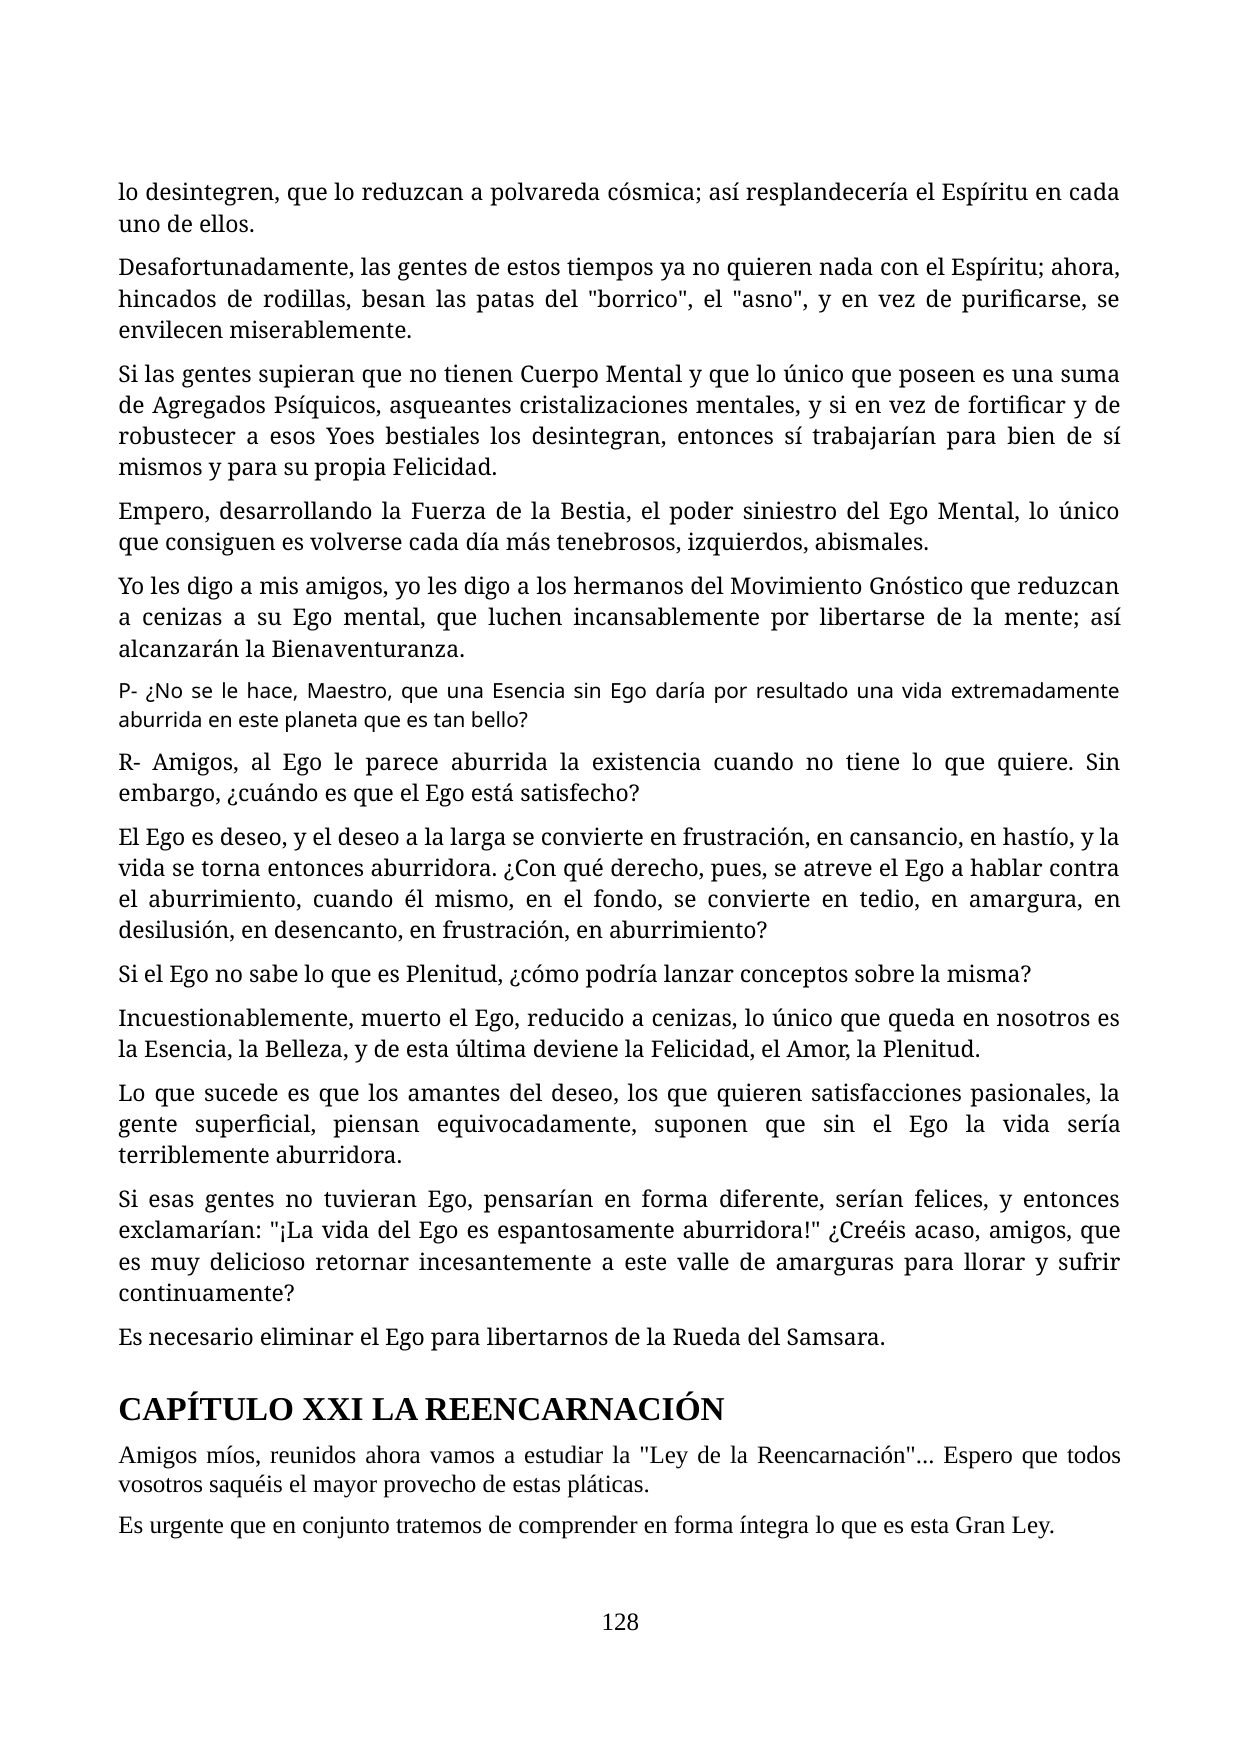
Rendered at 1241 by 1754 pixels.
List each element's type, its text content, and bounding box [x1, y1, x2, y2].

text Lo que sucede es que los amantes del deseo, los que quieren satisfacciones pasionales, la gente superficial, piensan equivocadamente, suponen que sin el Ego la vida sería terriblemente aburridora. [118, 1077, 1122, 1171]
text Si las gentes supieran que no tienen Cuerpo Mental y que lo único que poseen es una suma de Agregados Psíquicos, asqueantes cristalizaciones mentales, y si en vez de fortificar y de robustecer a esos Yoes bestiales los desintegran, entonces sí trabajarían para bien de sí mismos y para su propia Felicidad. [118, 358, 1122, 483]
text El Ego es deseo, y el deseo a la larga se convierte en frustración, en cansancio, en hastío, y la vida se torna entonces aburridora. ¿Con qué derecho, pues, se atreve el Ego a hablar contra el aburrimiento, cuando él mismo, en el fondo, se convierte en tedio, en amargura, en desilusión, en desencanto, en frustración, en aburrimiento? [118, 821, 1122, 946]
text Es urgente que en conjunto tratemos de comprender en forma íntegra lo que es esta Gran Ley. [118, 1510, 1122, 1539]
text Desafortunadamente, las gentes de estos tiempos ya no quieren nada con el Espíritu; ahora, hincados de rodillas, besan las patas del "borrico", el "asno", y en vez de purificarse, se envilecen miserablemente. [118, 251, 1122, 345]
subtitle CAPÍTULO XXI LA REENCARNACIÓN [118, 1389, 1122, 1428]
text Yo les digo a mis amigos, yo les digo a los hermanos del Movimiento Gnóstico que reduzcan a cenizas a su Ego mental, que luchen incansablemente por libertarse de la mente; así alcanzarán la Bienaventuranza. [118, 570, 1122, 664]
text Incuestionablemente, muerto el Ego, reducido a cenizas, lo único que queda en nosotros es la Esencia, la Belleza, y de esta última deviene la Felicidad, el Amor, la Plenitud. [118, 1002, 1122, 1064]
text Es necesario eliminar el Ego para libertarnos de la Rueda del Samsara. [118, 1321, 1122, 1352]
text Si el Ego no sabe lo que es Plenitud, ¿cómo podría lanzar conceptos sobre la misma? [118, 958, 1122, 989]
text Empero, desarrollando la Fuerza de la Bestia, el poder siniestro del Ego Mental, lo único que consiguen es volverse cada día más tenebrosos, izquierdos, abismales. [118, 495, 1122, 558]
text Amigos míos, reunidos ahora vamos a estudiar la "Ley de la Reencarnación"... Espero que todos vosotros saquéis el mayor provecho de estas pláticas. [118, 1440, 1122, 1498]
text lo desintegren, que lo reduzcan a polvareda cósmica; así resplandecería el Espíritu en cada uno de ellos. [118, 176, 1122, 239]
text Si esas gentes no tuvieran Ego, pensarían en forma diferente, serían felices, y entonces exclamarían: "¡La vida del Ego es espantosamente aburridora!" ¿Creéis acaso, amigos, que es muy delicioso retornar incesantemente a este valle de amarguras para llorar y sufrir continuamente? [118, 1183, 1122, 1308]
text R- Amigos, al Ego le parece aburrida la existencia cuando no tiene lo que quiere. Sin embargo, ¿cuándo es que el Ego está satisfecho? [118, 746, 1122, 808]
text P- ¿No se le hace, Maestro, que una Esencia sin Ego daría por resultado una vida extremadamente aburrida en este planeta que es tan bello? [118, 676, 1122, 733]
